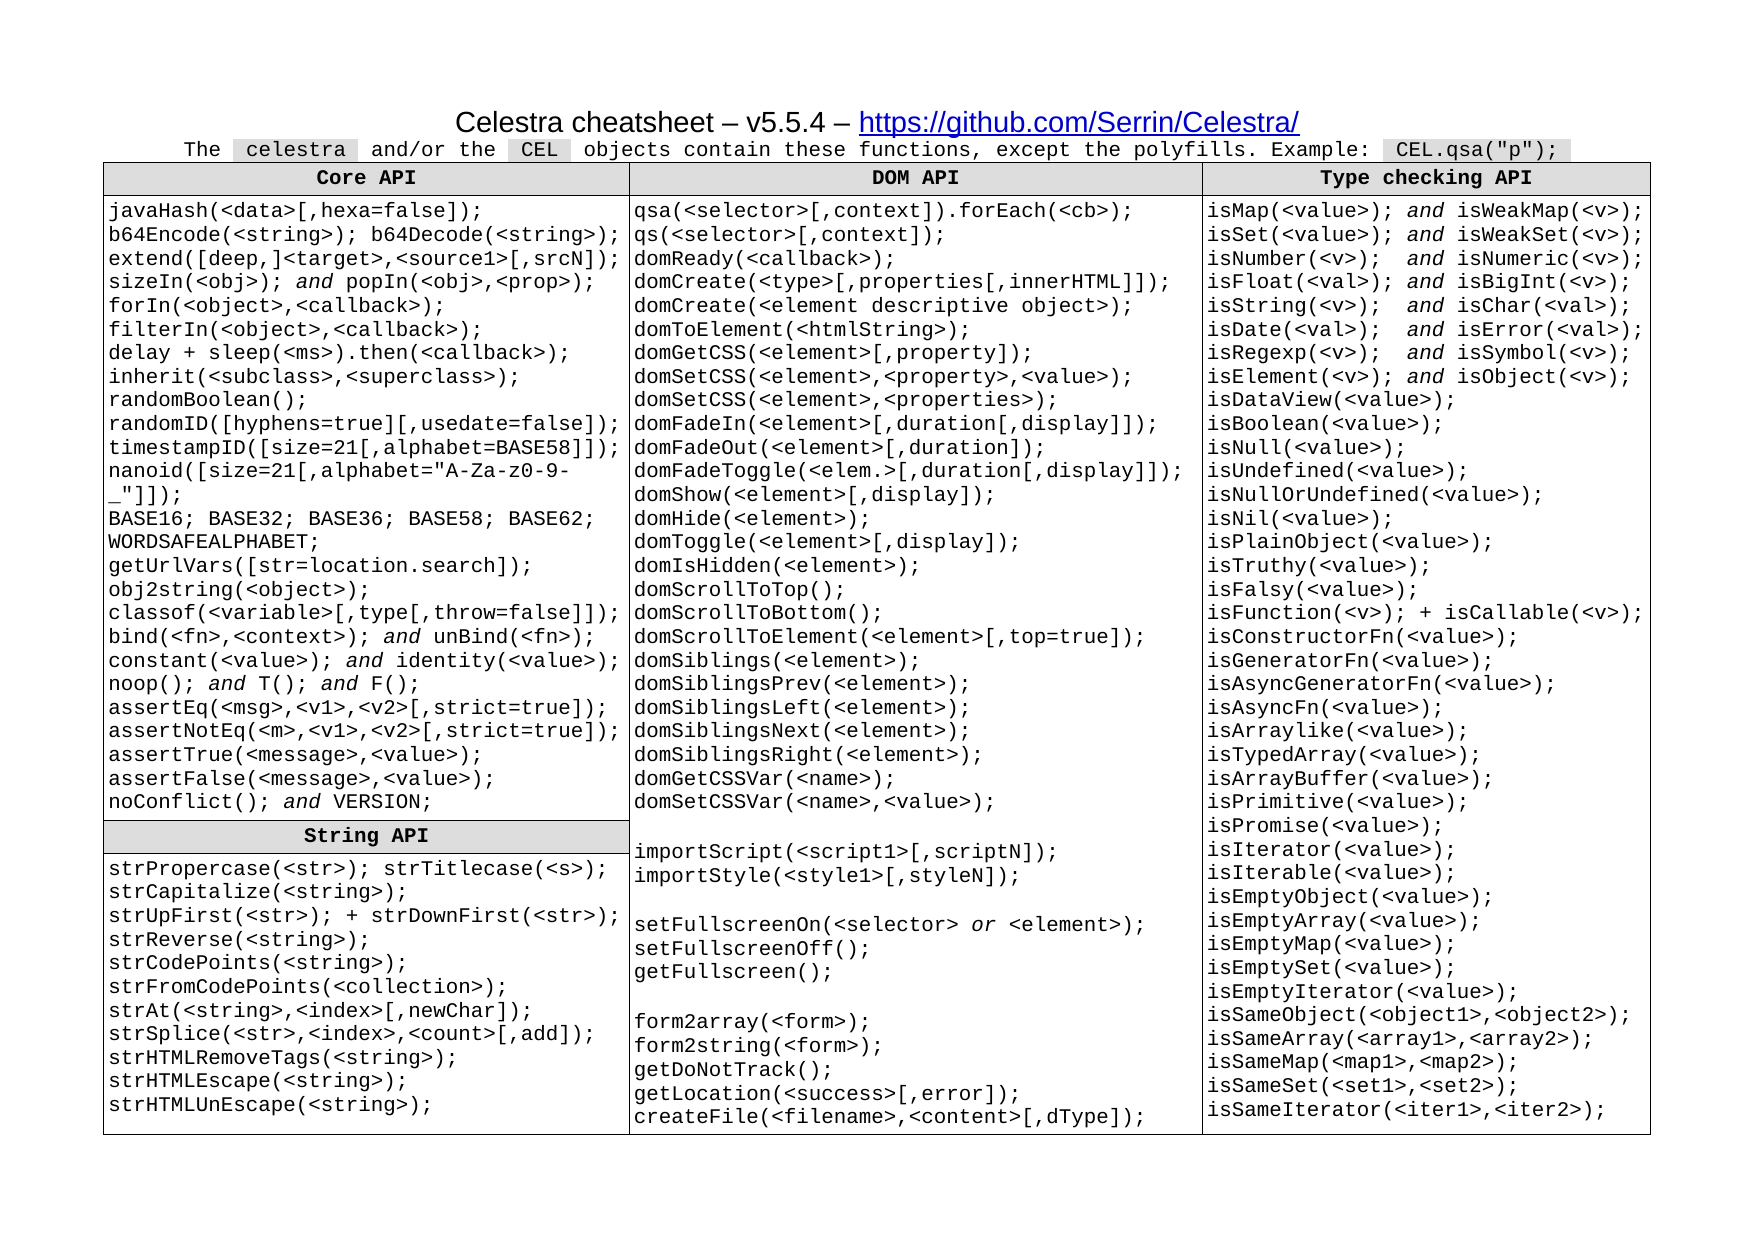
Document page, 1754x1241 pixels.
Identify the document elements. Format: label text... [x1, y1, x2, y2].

text Celestra cheatsheet – v5.5.4 – https://github.com/Serrin/Celestra/ [105, 105, 1649, 138]
table_header Core API [104, 163, 629, 195]
table_cell isMap(<value>); and isWeakMap(<v>); isSet(<value>); and isWeakSet(<v>); isNumber(<v>); and isNumeric(<v>); isFloat(<val>); and isBigInt(<v>); isString(<v>); and isChar(<val>); isDate(<val>); and isError(<val>); isRegexp(<v>); and isSymbol(<v>); isElement(<v>); and isObject(<v>); isDataView(<value>); isBoolean(<value>); isNull(<value>); isUndefined(<value>); isNullOrUndefined(<value>); isNil(<value>); isPlainObject(<value>); isTruthy(<value>); isFalsy(<value>); isFunction(<v>); + isCallable(<v>); isConstructorFn(<value>); isGeneratorFn(<value>); isAsyncGeneratorFn(<value>); isAsyncFn(<value>); isArraylike(<value>); isTypedArray(<value>); isArrayBuffer(<value>); isPrimitive(<value>); isPromise(<value>); isIterator(<value>); isIterable(<value>); isEmptyObject(<value>); isEmptyArray(<value>); isEmptyMap(<value>); isEmptySet(<value>); isEmptyIterator(<value>); isSameObject(<object1>,<object2>); isSameArray(<array1>,<array2>); isSameMap(<map1>,<map2>); isSameSet(<set1>,<set2>); isSameIterator(<iter1>,<iter2>); [1203, 196, 1650, 1134]
table_cell String API [104, 821, 629, 853]
table_header Type checking API [1203, 163, 1650, 195]
table_cell javaHash(<data>[,hexa=false]); b64Encode(<string>); b64Decode(<string>); extend([deep,]<target>,<source1>[,srcN]); sizeIn(<obj>); and popIn(<obj>,<prop>); forIn(<object>,<callback>); filterIn(<object>,<callback>); delay + sleep(<ms>).then(<callback>); inherit(<subclass>,<superclass>); randomBoolean(); randomID([hyphens=true][,usedate=false]); timestampID([size=21[,alphabet=BASE58]]); nanoid([size=21[,alphabet="A-Za-z0-9-_"]]); BASE16; BASE32; BASE36; BASE58; BASE62; WORDSAFEALPHABET; getUrlVars([str=location.search]); obj2string(<object>); classof(<variable>[,type[,throw=false]]); bind(<fn>,<context>); and unBind(<fn>); constant(<value>); and identity(<value>); noop(); and T(); and F(); assertEq(<msg>,<v1>,<v2>[,strict=true]); assertNotEq(<m>,<v1>,<v2>[,strict=true]); assertTrue(<message>,<value>); assertFalse(<message>,<value>); noConflict(); and VERSION; [104, 196, 629, 819]
table_cell qsa(<selector>[,context]).forEach(<cb>); qs(<selector>[,context]); domReady(<callback>); domCreate(<type>[,properties[,innerHTML]]); domCreate(<element descriptive object>); domToElement(<htmlString>); domGetCSS(<element>[,property]); domSetCSS(<element>,<property>,<value>); domSetCSS(<element>,<properties>); domFadeIn(<element>[,duration[,display]]); domFadeOut(<element>[,duration]); domFadeToggle(<elem.>[,duration[,display]]); domShow(<element>[,display]); domHide(<element>); domToggle(<element>[,display]); domIsHidden(<element>); domScrollToTop(); domScrollToBottom(); domScrollToElement(<element>[,top=true]); domSiblings(<element>); domSiblingsPrev(<element>); domSiblingsLeft(<element>); domSiblingsNext(<element>); domSiblingsRight(<element>); domGetCSSVar(<name>); domSetCSSVar(<name>,<value>); importScript(<script1>[,scriptN]); importStyle(<style1>[,styleN]); setFullscreenOn(<selector> or <element>); setFullscreenOff(); getFullscreen(); form2array(<form>); form2string(<form>); getDoNotTrack(); getLocation(<success>[,error]); createFile(<filename>,<content>[,dType]); [630, 196, 1202, 1134]
table_header DOM API [630, 163, 1202, 195]
table_cell strPropercase(<str>); strTitlecase(<s>); strCapitalize(<string>); strUpFirst(<str>); + strDownFirst(<str>); strReverse(<string>); strCodePoints(<string>); strFromCodePoints(<collection>); strAt(<string>,<index>[,newChar]); strSplice(<str>,<index>,<count>[,add]); strHTMLRemoveTags(<string>); strHTMLEscape(<string>); strHTMLUnEscape(<string>); [104, 854, 629, 1134]
text The celestra and/or the CEL objects contain these functions, except the polyfills. Example: CEL.qsa("p"); [105, 138, 1649, 162]
